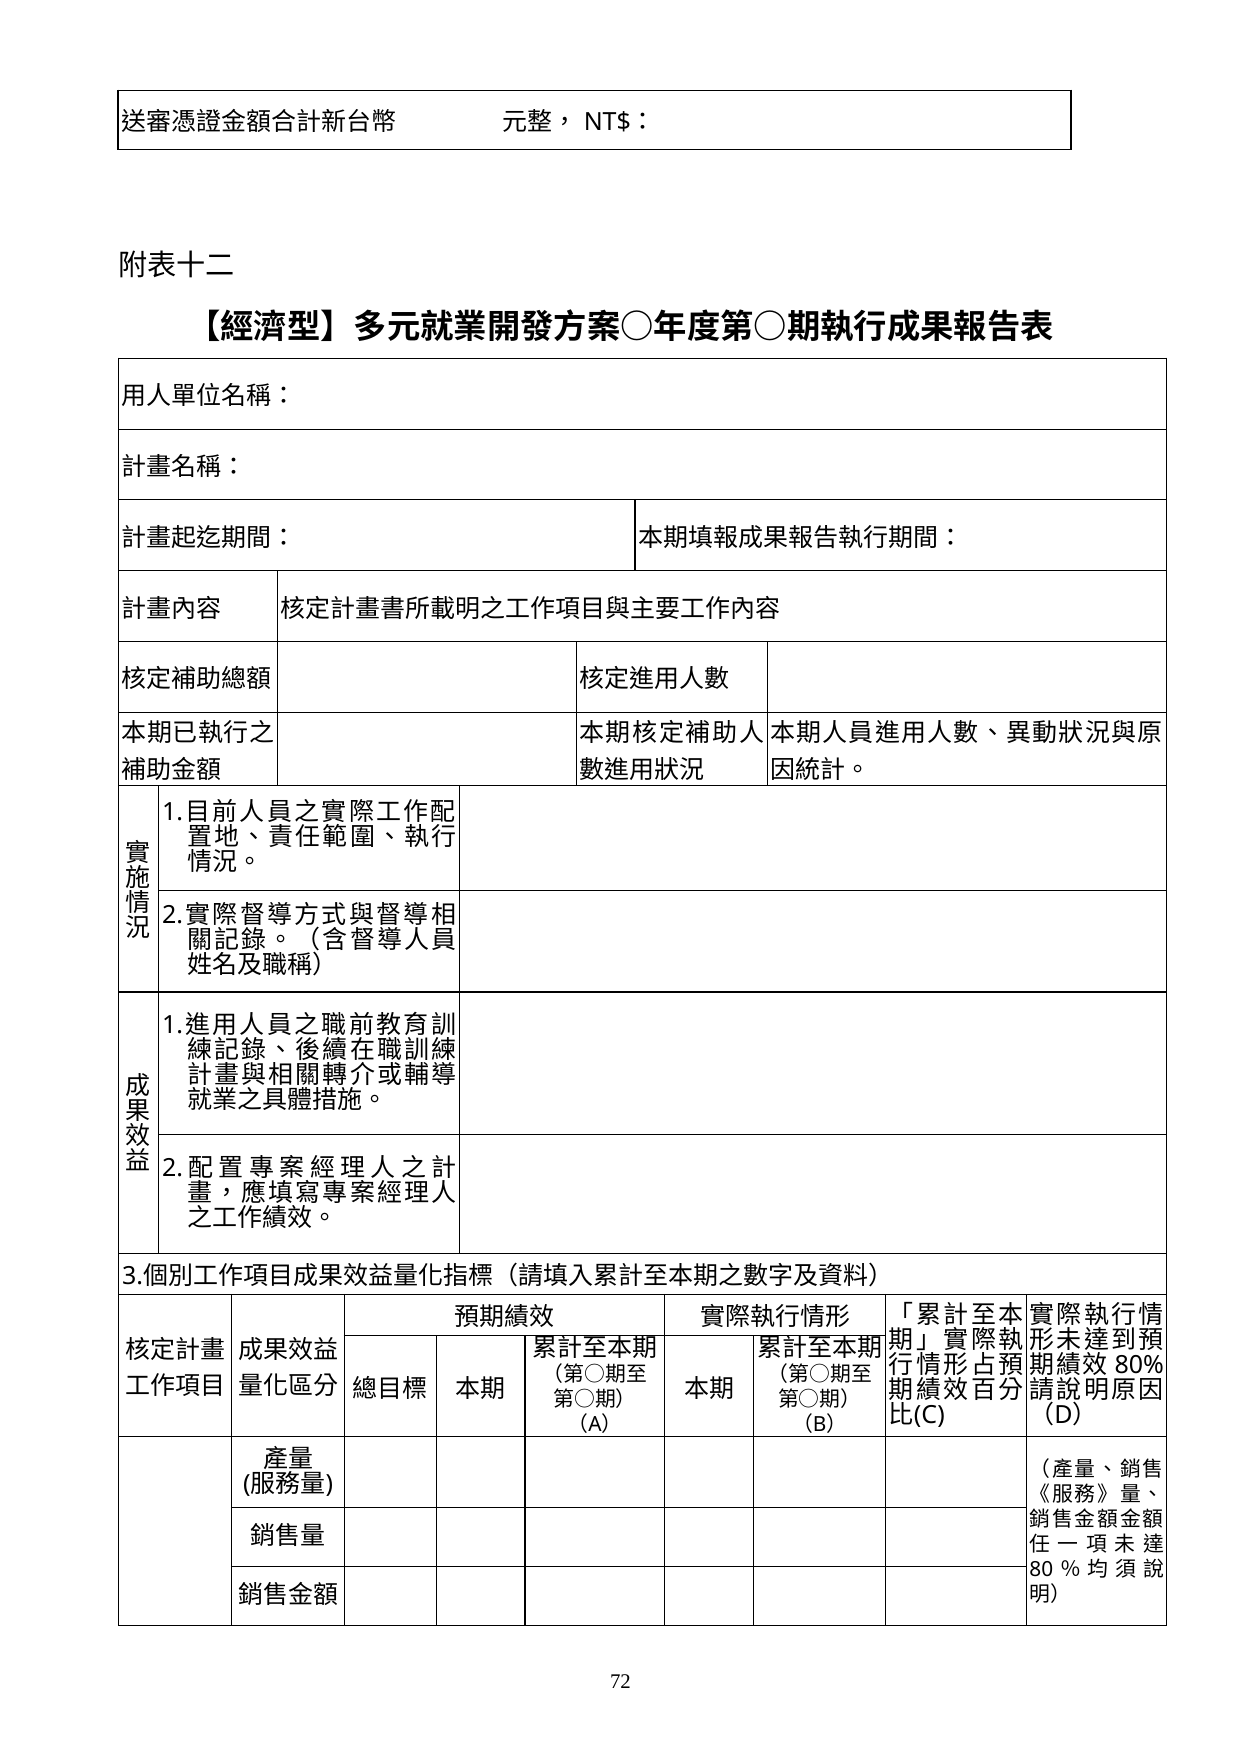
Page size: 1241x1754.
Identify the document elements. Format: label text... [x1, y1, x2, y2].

table_cell 實際執行情形 [665, 1295, 885, 1335]
table_cell [754, 1567, 885, 1625]
table_cell [278, 713, 576, 785]
table_cell [460, 891, 1166, 991]
table_cell [345, 1508, 436, 1566]
table_cell 核定計畫書所載明之工作項目與主要工作內容 [278, 571, 1166, 641]
table_cell [665, 1508, 753, 1566]
table_cell 銷售量 [232, 1508, 344, 1566]
table_cell [460, 786, 1166, 890]
table_cell 本期 [437, 1336, 524, 1436]
table_cell [345, 1567, 436, 1625]
table_cell 核定計畫 工作項目 [119, 1295, 231, 1436]
table_cell 送審憑證金額合計新台幣 元整， NT$： [119, 91, 1070, 148]
table_cell [665, 1437, 753, 1507]
table_cell 計畫內容 [119, 571, 277, 641]
table_cell 1.進用人員之職前教育訓練記錄、後續在職訓練計畫與相關轉介或輔導就業之具體措施。 [159, 993, 459, 1134]
table_cell 本期填報成果報告執行期間： [636, 500, 1166, 570]
text 附表十二 [118, 225, 1122, 300]
table_cell 核定進用人數 [577, 642, 767, 712]
table_cell [437, 1508, 524, 1566]
table_cell 計畫名稱： [119, 430, 1166, 499]
table_cell 累計至本期 （第○期至 第○期）（B） [754, 1336, 885, 1436]
table_cell [886, 1567, 1026, 1625]
table_cell 實際執行情形未達到預期績效80%請說明原因（D） [1027, 1295, 1166, 1436]
table_cell [460, 1135, 1166, 1252]
table_header 用人單位名稱： [119, 359, 1166, 428]
table_cell [754, 1508, 885, 1566]
table_cell 3.個別工作項目成果效益量化指標（請填入累計至本期之數字及資料） [119, 1254, 1166, 1294]
table_cell [437, 1437, 524, 1507]
table_cell 1.目前人員之實際工作配置地、責任範圍、執行情況。 [159, 786, 459, 890]
table_cell 2.配置專案經理人之計畫，應填寫專案經理人之工作績效。 [159, 1135, 459, 1252]
table_cell 銷售金額 [232, 1567, 344, 1625]
table_cell （產量、銷售《服務》量、銷售金額金額任一項未達80％均須說明） [1027, 1437, 1166, 1625]
table_cell 本期已執行之補助金額 [119, 713, 277, 785]
table_cell [278, 642, 576, 712]
table_cell [526, 1437, 664, 1507]
table_cell 「累計至本期」實際執行情形占預期績效百分比(C) [886, 1295, 1026, 1436]
table_cell [460, 993, 1166, 1134]
text 【經濟型】多元就業開發方案○年度第○期執行成果報告表 [118, 300, 1122, 348]
table_cell 成果效益 [119, 993, 158, 1252]
table_cell [768, 642, 1166, 712]
table_cell 2.實際督導方式與督導相關記錄。（含督導人員姓名及職稱） [159, 891, 459, 991]
table_cell 本期人員進用人數、異動狀況與原因統計。 [768, 713, 1166, 785]
table_cell 核定補助總額 [119, 642, 277, 712]
table_cell 預期績效 [345, 1295, 664, 1335]
table_cell [345, 1437, 436, 1507]
table_cell [886, 1437, 1026, 1507]
table_cell [886, 1508, 1026, 1566]
table_cell 總目標 [345, 1336, 436, 1436]
table_cell 產量 (服務量) [232, 1437, 344, 1507]
table_cell 成果效益 量化區分 [232, 1295, 344, 1436]
table_cell 實施情況 [119, 786, 158, 991]
table_cell 計畫起迄期間： [119, 500, 634, 570]
table_cell [526, 1508, 664, 1566]
table_cell 本期核定補助人數進用狀況 [577, 713, 767, 785]
table_cell [526, 1567, 664, 1625]
table_cell [119, 1437, 231, 1625]
table_cell 累計至本期 （第○期至 第○期）（A） [526, 1336, 664, 1436]
table_cell 本期 [665, 1336, 753, 1436]
table_cell [437, 1567, 524, 1625]
table_cell [754, 1437, 885, 1507]
table_cell [665, 1567, 753, 1625]
